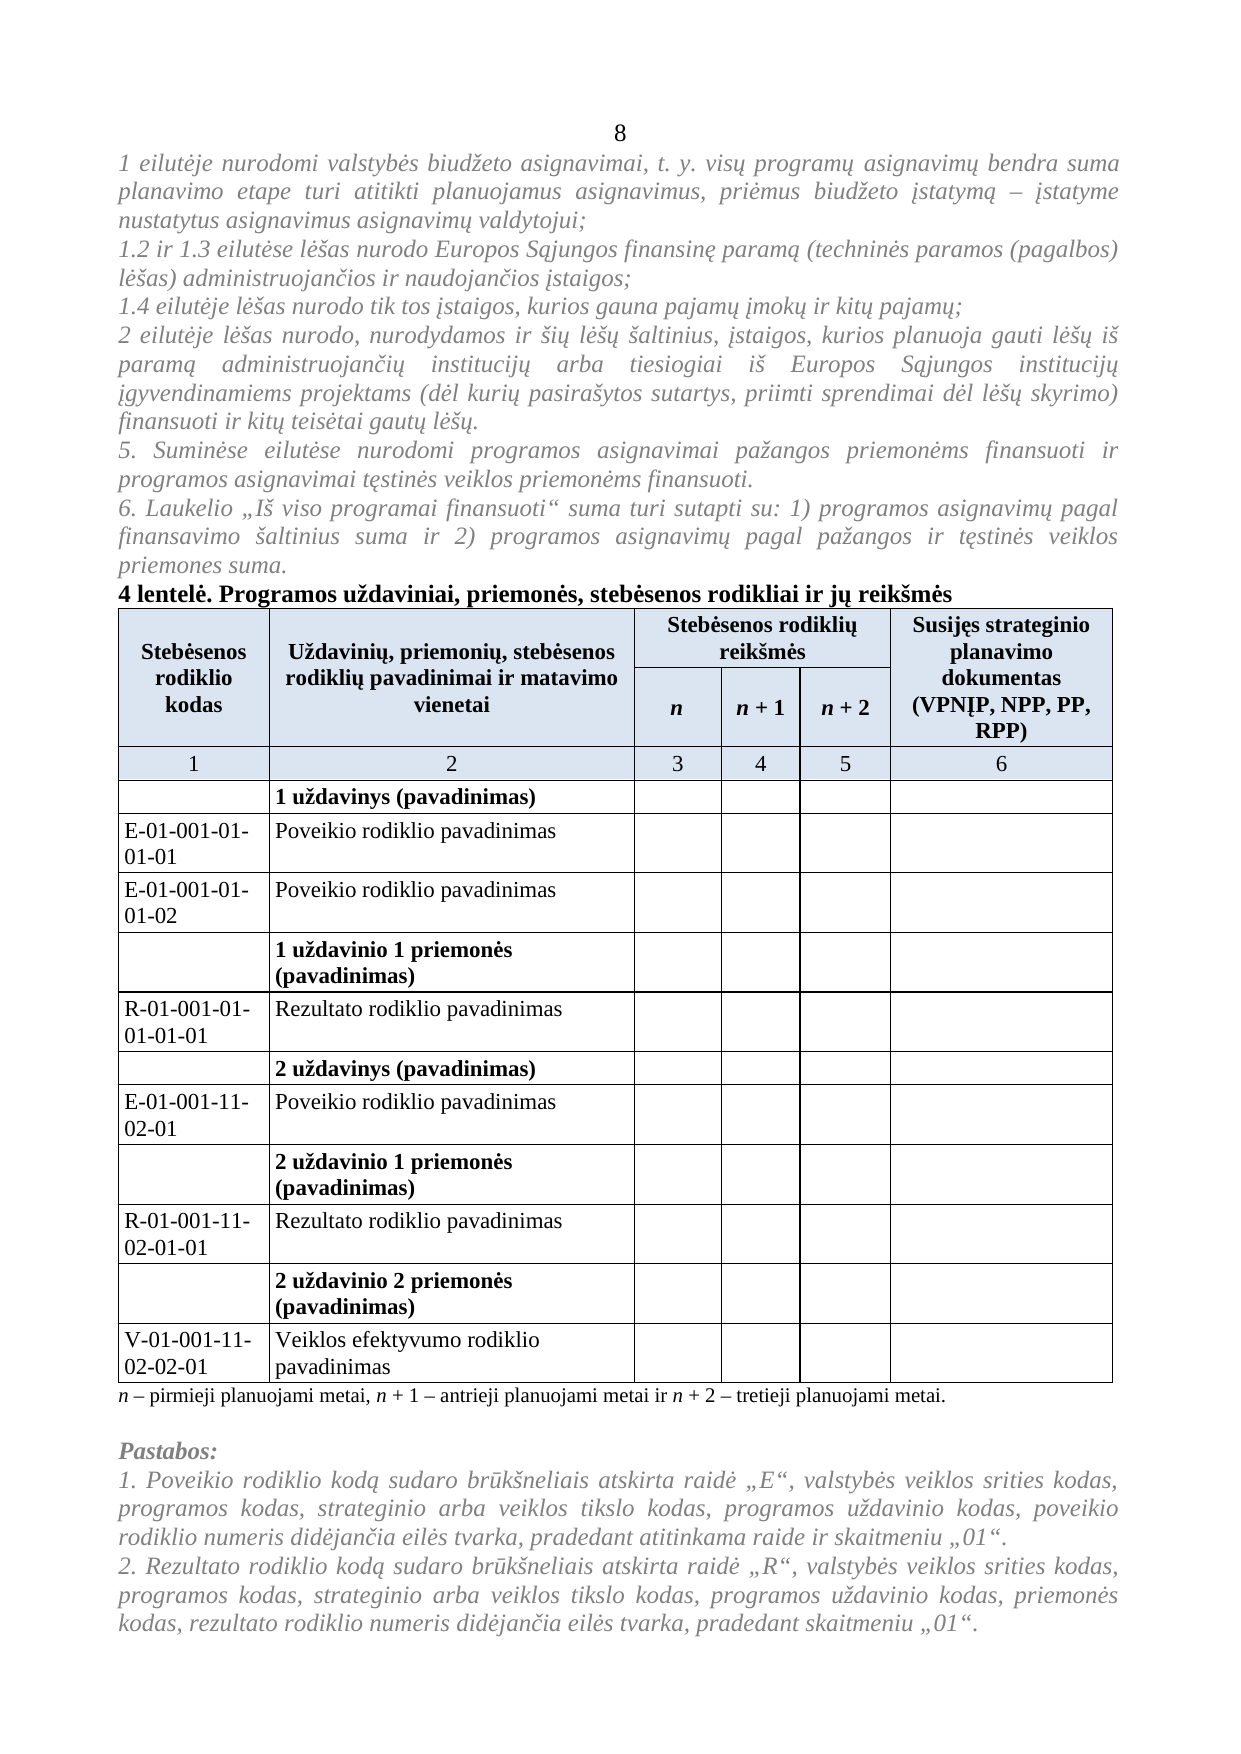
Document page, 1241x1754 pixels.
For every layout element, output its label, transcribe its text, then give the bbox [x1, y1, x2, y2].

table_cell 1 uždavinys (pavadinimas) [270, 781, 634, 813]
table_cell [891, 1052, 1112, 1084]
table_cell [722, 1205, 799, 1263]
table_cell [635, 933, 721, 991]
table_header Susijęs strateginio planavimo dokumentas (VPNĮP, NPP, PP, RPP) [891, 609, 1112, 746]
table_cell 4 [722, 747, 799, 779]
table_cell [891, 993, 1112, 1051]
table_cell 1 uždavinio 1 priemonės (pavadinimas) [270, 933, 634, 991]
table_cell [635, 1052, 721, 1084]
table_cell [635, 1324, 721, 1382]
table_cell [722, 993, 799, 1051]
table_cell [722, 1052, 799, 1084]
table_cell Poveikio rodiklio pavadinimas [270, 814, 634, 872]
text 1 eilutėje nurodomi valstybės biudžeto asignavimai, t. y. visų programų asignavimų bendra suma planavimo etape turi atitikti planuojamus asignavimus, priėmus biudžeto įstatymą – įstatyme nustatytus asignavimus asignavimų valdytojui; [118, 148, 1122, 234]
table_cell 2 [270, 747, 634, 779]
table_cell [891, 1205, 1112, 1263]
table_cell [119, 1145, 269, 1203]
table_cell [119, 781, 269, 813]
table_cell R-01-001-01-01-01-01 [119, 993, 269, 1051]
table_cell [801, 814, 890, 872]
table_cell Veiklos efektyvumo rodiklio pavadinimas [270, 1324, 634, 1382]
table_cell [635, 1264, 721, 1323]
text 1.2 ir 1.3 eilutėse lėšas nurodo Europos Sąjungos finansinę paramą (techninės paramos (pagalbos) lėšas) administruojančios ir naudojančios įstaigos; [118, 234, 1122, 291]
table_cell [722, 933, 799, 991]
table_header Stebėsenos rodiklių reikšmės [635, 609, 890, 667]
table_cell Poveikio rodiklio pavadinimas [270, 1085, 634, 1144]
text 5. Suminėse eilutėse nurodomi programos asignavimai pažangos priemonėms finansuoti ir programos asignavimai tęstinės veiklos priemonėms finansuoti. [118, 435, 1122, 493]
table_cell [801, 1205, 890, 1263]
table_cell [891, 1324, 1112, 1382]
table_header Uždavinių, priemonių, stebėsenos rodiklių pavadinimai ir matavimo vienetai [270, 609, 634, 746]
text n – pirmieji planuojami metai, n + 1 – antrieji planuojami metai ir n + 2 – tretieji planuojami metai. [118, 1383, 1122, 1407]
table_cell [635, 781, 721, 813]
table_cell [119, 1264, 269, 1323]
table_cell [891, 1264, 1112, 1323]
table_cell E-01-001-11-02-01 [119, 1085, 269, 1144]
table_cell [891, 814, 1112, 872]
table_cell E-01-001-01-01-02 [119, 873, 269, 932]
table_cell 2 uždavinio 2 priemonės (pavadinimas) [270, 1264, 634, 1323]
table_cell [801, 1052, 890, 1084]
text Pastabos: [118, 1436, 1122, 1465]
table_cell [119, 1052, 269, 1084]
table_cell 3 [635, 747, 721, 779]
table_cell [891, 933, 1112, 991]
table_cell [635, 1145, 721, 1203]
table_cell [722, 1264, 799, 1323]
table_cell [801, 873, 890, 932]
text 2 eilutėje lėšas nurodo, nurodydamos ir šių lėšų šaltinius, įstaigos, kurios planuoja gauti lėšų iš paramą administruojančių institucijų arba tiesiogiai iš Europos Sąjungos institucijų įgyvendinamiems projektams (dėl kurių pasirašytos sutartys, priimti sprendimai dėl lėšų skyrimo) finansuoti ir kitų teisėtai gautų lėšų. [118, 320, 1122, 435]
text 1.4 eilutėje lėšas nurodo tik tos įstaigos, kurios gauna pajamų įmokų ir kitų pajamų; [118, 291, 1122, 320]
table_cell [891, 873, 1112, 932]
table_cell [801, 1324, 890, 1382]
table_cell 1 [119, 747, 269, 779]
table_cell [722, 1085, 799, 1144]
text 6. Laukelio „Iš viso programai finansuoti“ suma turi sutapti su: 1) programos asignavimų pagal finansavimo šaltinius suma ir 2) programos asignavimų pagal pažangos ir tęstinės veiklos priemones suma. [118, 493, 1122, 579]
text 1. Poveikio rodiklio kodą sudaro brūkšneliais atskirta raidė „E“, valstybės veiklos srities kodas, programos kodas, strateginio arba veiklos tikslo kodas, programos uždavinio kodas, poveikio rodiklio numeris didėjančia eilės tvarka, pradedant atitinkama raide ir skaitmeniu „01“. [118, 1465, 1122, 1551]
table_cell [722, 814, 799, 872]
table_cell Rezultato rodiklio pavadinimas [270, 993, 634, 1051]
table_cell Rezultato rodiklio pavadinimas [270, 1205, 634, 1263]
table_cell n [635, 668, 721, 746]
table_cell [801, 1085, 890, 1144]
table_cell [722, 1145, 799, 1203]
table_cell [635, 1085, 721, 1144]
table_cell [722, 1324, 799, 1382]
table_cell [119, 933, 269, 991]
table_cell [635, 814, 721, 872]
table_cell 6 [891, 747, 1112, 779]
table_cell n + 2 [801, 668, 890, 746]
table_cell [722, 873, 799, 932]
table_cell R-01-001-11-02-01-01 [119, 1205, 269, 1263]
table_cell [635, 993, 721, 1051]
table_cell [722, 781, 799, 813]
table_cell Poveikio rodiklio pavadinimas [270, 873, 634, 932]
text 2. Rezultato rodiklio kodą sudaro brūkšneliais atskirta raidė „R“, valstybės veiklos srities kodas, programos kodas, strateginio arba veiklos tikslo kodas, programos uždavinio kodas, priemonės kodas, rezultato rodiklio numeris didėjančia eilės tvarka, pradedant skaitmeniu „01“. [118, 1551, 1122, 1637]
table_cell [801, 1145, 890, 1203]
table_cell [891, 1145, 1112, 1203]
table_cell [801, 781, 890, 813]
table_cell [891, 781, 1112, 813]
table_cell V-01-001-11-02-02-01 [119, 1324, 269, 1382]
table_cell n + 1 [722, 668, 799, 746]
table_cell [635, 1205, 721, 1263]
table_header Stebėsenos rodiklio kodas [119, 609, 269, 746]
table_cell E-01-001-01-01-01 [119, 814, 269, 872]
table_cell 2 uždavinio 1 priemonės (pavadinimas) [270, 1145, 634, 1203]
text 4 lentelė. Programos uždaviniai, priemonės, stebėsenos rodikliai ir jų reikšmės [118, 579, 1122, 608]
table_cell [635, 873, 721, 932]
table_cell [801, 993, 890, 1051]
table_cell 5 [801, 747, 890, 779]
table_cell 2 uždavinys (pavadinimas) [270, 1052, 634, 1084]
table_cell [801, 933, 890, 991]
table_cell [801, 1264, 890, 1323]
table_cell [891, 1085, 1112, 1144]
